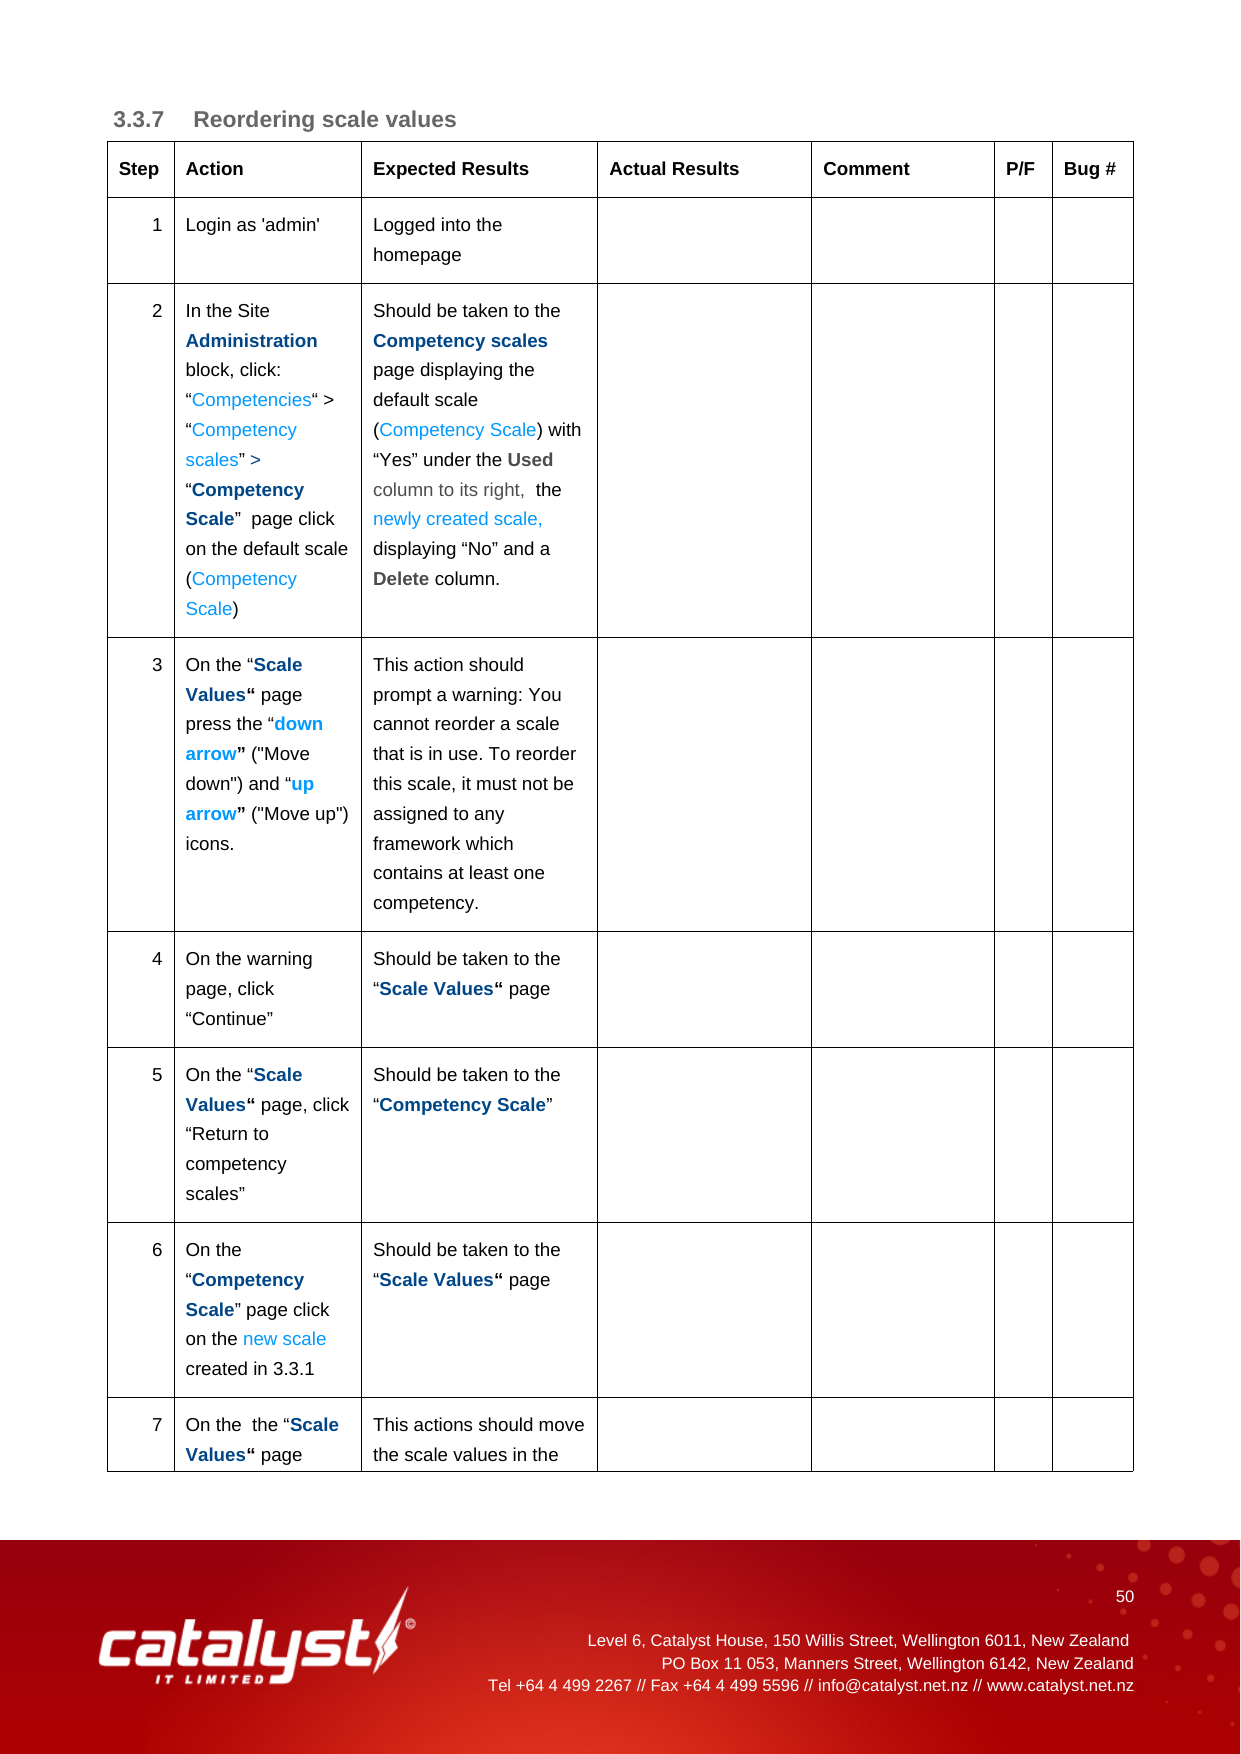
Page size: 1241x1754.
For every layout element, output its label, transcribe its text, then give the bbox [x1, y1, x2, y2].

picture [0, 1540, 1241, 1754]
table_cell [995, 1398, 1052, 1471]
table_cell 2 [108, 284, 174, 637]
table_cell [995, 198, 1052, 283]
table_cell [1053, 932, 1133, 1047]
table_cell [995, 1048, 1052, 1222]
table_cell [598, 932, 811, 1047]
table_cell On the “Scale Values“ page press the “down arrow” ("Move down") and “up arrow” ("Move up") icons. [175, 638, 361, 931]
table_header Step [108, 142, 174, 197]
table_cell [598, 638, 811, 931]
table_header Comment [812, 142, 994, 197]
table_cell [995, 284, 1052, 637]
table_header P/F [995, 142, 1052, 197]
table_header Action [175, 142, 361, 197]
subtitle Reordering scale values [107, 106, 1103, 132]
table_cell Should be taken to the “Scale Values“ page [362, 932, 597, 1047]
table_cell 1 [108, 198, 174, 283]
table_cell [812, 1048, 994, 1222]
table_cell Should be taken to the Competency scales page displaying the default scale (Competency Scale) with “Yes” under the Used column to its right, the newly created scale, displaying “No” and a Delete column. [362, 284, 597, 637]
table_cell In the Site Administration block, click: “Competencies“ > “Competency scales” > “Competency Scale” page click on the default scale (Competency Scale) [175, 284, 361, 637]
table_cell On the warning page, click “Continue” [175, 932, 361, 1047]
table_cell Login as 'admin' [175, 198, 361, 283]
table_header Actual Results [598, 142, 811, 197]
table_cell [812, 1398, 994, 1471]
table_cell On the the “Scale Values“ page [175, 1398, 361, 1471]
table_cell [1053, 1048, 1133, 1222]
table_cell Should be taken to the “Scale Values“ page [362, 1223, 597, 1397]
table_cell [598, 198, 811, 283]
table_header Bug # [1053, 142, 1133, 197]
table_cell [995, 932, 1052, 1047]
table_cell 4 [108, 932, 174, 1047]
table_cell [1053, 284, 1133, 637]
table_cell This actions should move the scale values in the [362, 1398, 597, 1471]
table_cell [1053, 1398, 1133, 1471]
table_cell 3 [108, 638, 174, 931]
table_cell [812, 284, 994, 637]
table_cell 5 [108, 1048, 174, 1222]
table_cell [812, 638, 994, 931]
table_cell [995, 638, 1052, 931]
table_header Expected Results [362, 142, 597, 197]
table_cell On the “Scale Values“ page, click “Return to competency scales” [175, 1048, 361, 1222]
table_cell [812, 198, 994, 283]
table_cell [1053, 198, 1133, 283]
table_cell 7 [108, 1398, 174, 1471]
table_cell This action should prompt a warning: You cannot reorder a scale that is in use. To reorder this scale, it must not be assigned to any framework which contains at least one competency. [362, 638, 597, 931]
table_cell [1053, 638, 1133, 931]
table_cell Should be taken to the “Competency Scale” [362, 1048, 597, 1222]
table_cell [598, 1223, 811, 1397]
table_cell On the “Competency Scale” page click on the new scale created in 3.3.1 [175, 1223, 361, 1397]
table_cell [598, 284, 811, 637]
table_cell [812, 1223, 994, 1397]
table_cell 6 [108, 1223, 174, 1397]
table_cell [995, 1223, 1052, 1397]
table_cell [812, 932, 994, 1047]
table_cell [598, 1398, 811, 1471]
table_cell [1053, 1223, 1133, 1397]
table_cell Logged into the homepage [362, 198, 597, 283]
table_cell [598, 1048, 811, 1222]
